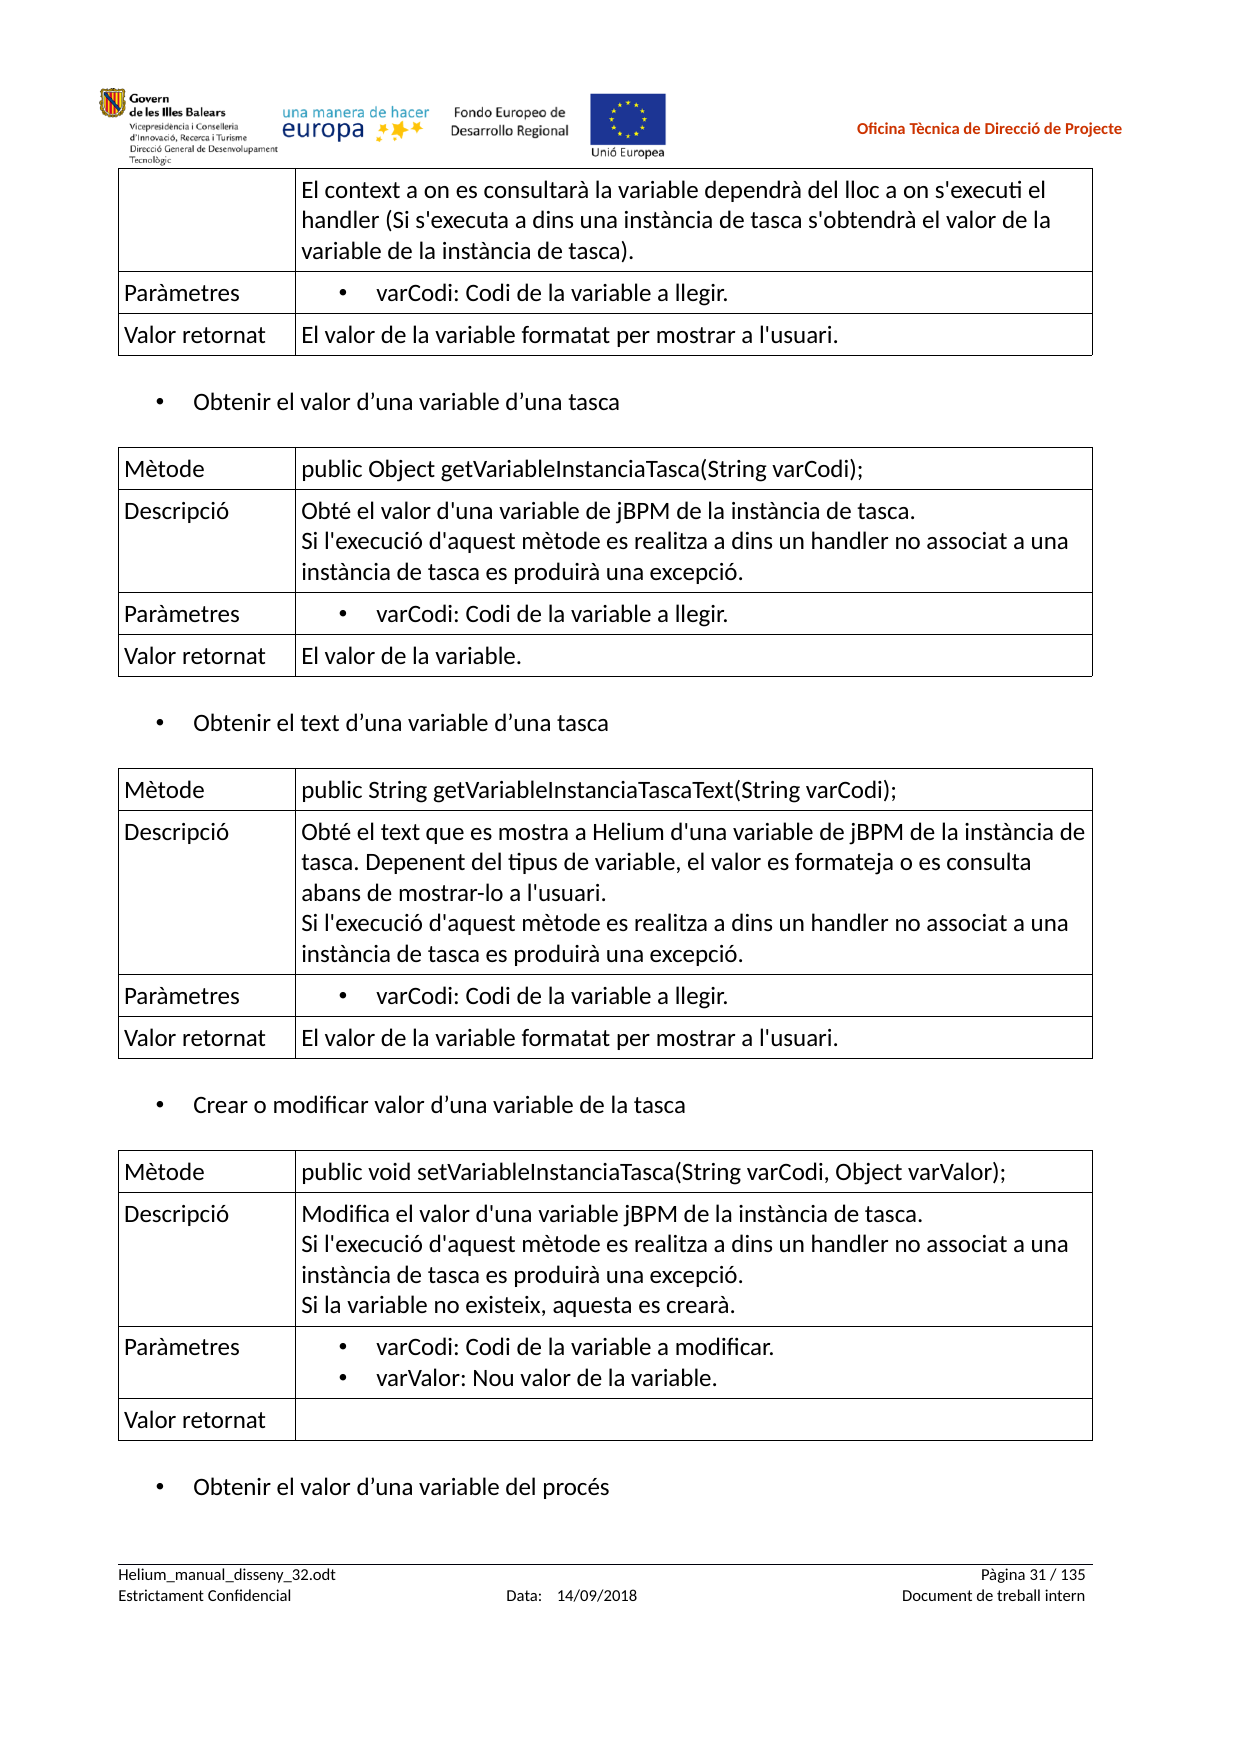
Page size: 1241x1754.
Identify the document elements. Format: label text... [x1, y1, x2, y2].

table_cell Paràmetres [119, 593, 295, 634]
table_cell Valor retornat [119, 635, 295, 676]
table_cell varCodi: Codi de la variable a modificar. varValor: Nou valor de la variable. [296, 1327, 1092, 1398]
table_cell Valor retornat [119, 1017, 295, 1058]
table_cell [296, 1399, 1092, 1440]
table_header public Object getVariableInstanciaTasca(String varCodi); [296, 448, 1092, 489]
table_cell El valor de la variable. [296, 635, 1092, 676]
table_cell El valor de la variable formatat per mostrar a l'usuari. [296, 314, 1092, 355]
table_cell Paràmetres [119, 272, 295, 313]
table_header Mètode [119, 769, 295, 810]
table_cell Paràmetres [119, 975, 295, 1016]
table_cell Obté el text que es mostra a Helium d'una variable de jBPM de la instància de tasca. Depenent del tipus de variable, el valor es formateja o es consulta abans de mostrar-lo a l'usuari. Si l'execució d'aquest mètode es realitza a dins un handler no associat a una instància de tasca es produirà una excepció. [296, 811, 1092, 974]
table_cell Paràmetres [119, 1327, 295, 1398]
table_cell [119, 169, 295, 271]
table_cell Descripció [119, 1193, 295, 1326]
table_header Mètode [119, 1151, 295, 1192]
table_header public void setVariableInstanciaTasca(String varCodi, Object varValor); [296, 1151, 1092, 1192]
table_cell El valor de la variable formatat per mostrar a l'usuari. [296, 1017, 1092, 1058]
table_cell El context a on es consultarà la variable dependrà del lloc a on s'executi el handler (Si s'executa a dins una instància de tasca s'obtendrà el valor de la variable de la instància de tasca). [296, 169, 1092, 271]
table_cell Valor retornat [119, 1399, 295, 1440]
table_header Mètode [119, 448, 295, 489]
table_cell Valor retornat [119, 314, 295, 355]
list Crear o modificar valor d’una variable de la tasca [156, 1089, 1122, 1119]
picture [99, 87, 668, 166]
table_cell Obté el valor d'una variable de jBPM de la instància de tasca. Si l'execució d'aquest mètode es realitza a dins un handler no associat a una instància de tasca es produirà una excepció. [296, 490, 1092, 592]
list Obtenir el valor d’una variable del procés [156, 1471, 1122, 1502]
table_header public String getVariableInstanciaTascaText(String varCodi); [296, 769, 1092, 810]
table_cell Modifica el valor d'una variable jBPM de la instància de tasca. Si l'execució d'aquest mètode es realitza a dins un handler no associat a una instància de tasca es produirà una excepció. Si la variable no existeix, aquesta es crearà. [296, 1193, 1092, 1326]
table_cell varCodi: Codi de la variable a llegir. [296, 975, 1092, 1016]
table_cell varCodi: Codi de la variable a llegir. [296, 593, 1092, 634]
table_cell Descripció [119, 811, 295, 974]
list Obtenir el valor d’una variable d’una tasca [156, 386, 1122, 416]
list Obtenir el text d’una variable d’una tasca [156, 707, 1122, 737]
table_cell Descripció [119, 490, 295, 592]
table_cell varCodi: Codi de la variable a llegir. [296, 272, 1092, 313]
